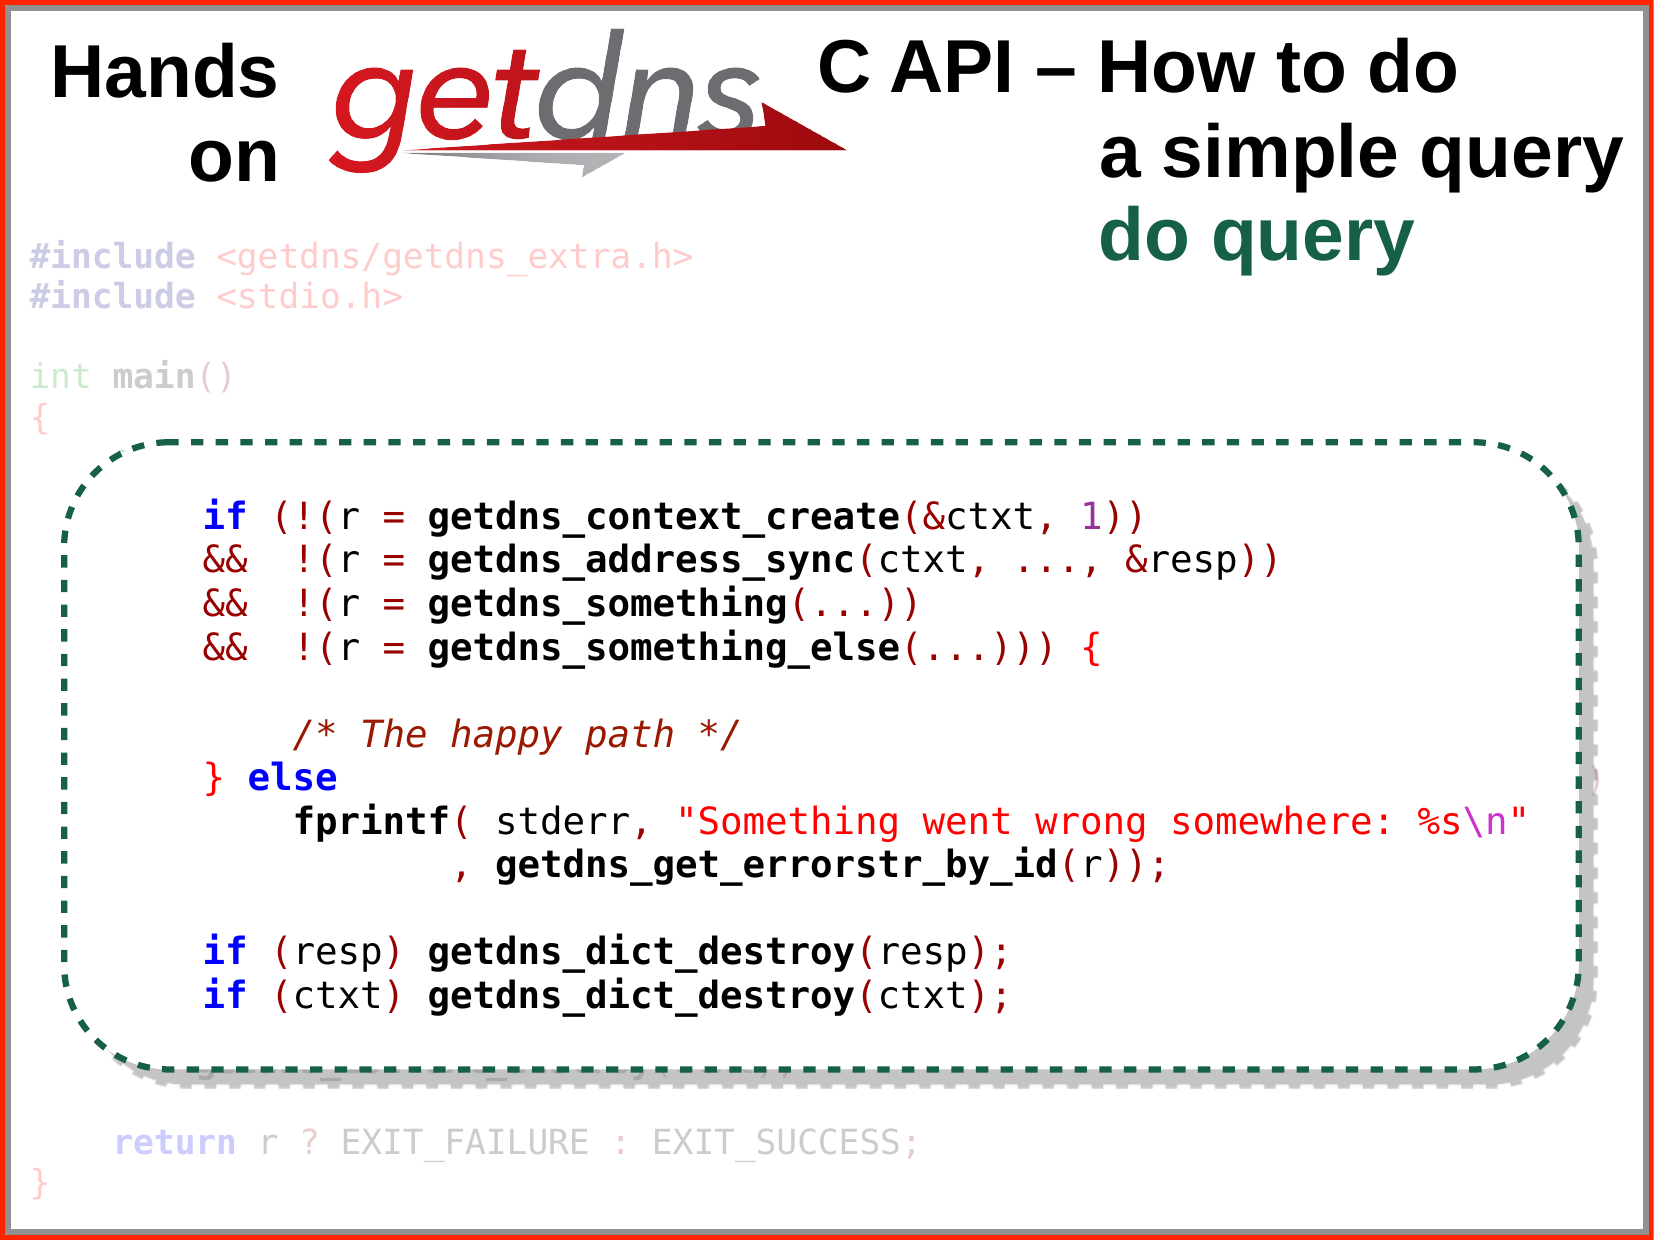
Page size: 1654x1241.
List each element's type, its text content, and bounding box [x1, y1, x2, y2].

title C API – How to do a simple query [817, 24, 1654, 193]
text_box if (!(r = getdns_context_create(&ctxt, 1)) && !(r = getdns_address_sync(ctxt, ..., &resp)) && !(r = getdns_something(...)) && !(r = getdns_something_else(...))) { /* The happy path */ } else fprintf( stderr, "Something went wrong somewhere: %s\n" , getdns_get_errorstr_by_id(r)); if (resp) getdns_dict_destroy(resp); if (ctxt) getdns_dict_destroy(ctxt); [64, 442, 1579, 1070]
title Hands on [0, 0, 280, 267]
picture [319, 20, 857, 193]
text_box do query [1098, 192, 1654, 277]
text_box [20, 206, 1636, 1216]
